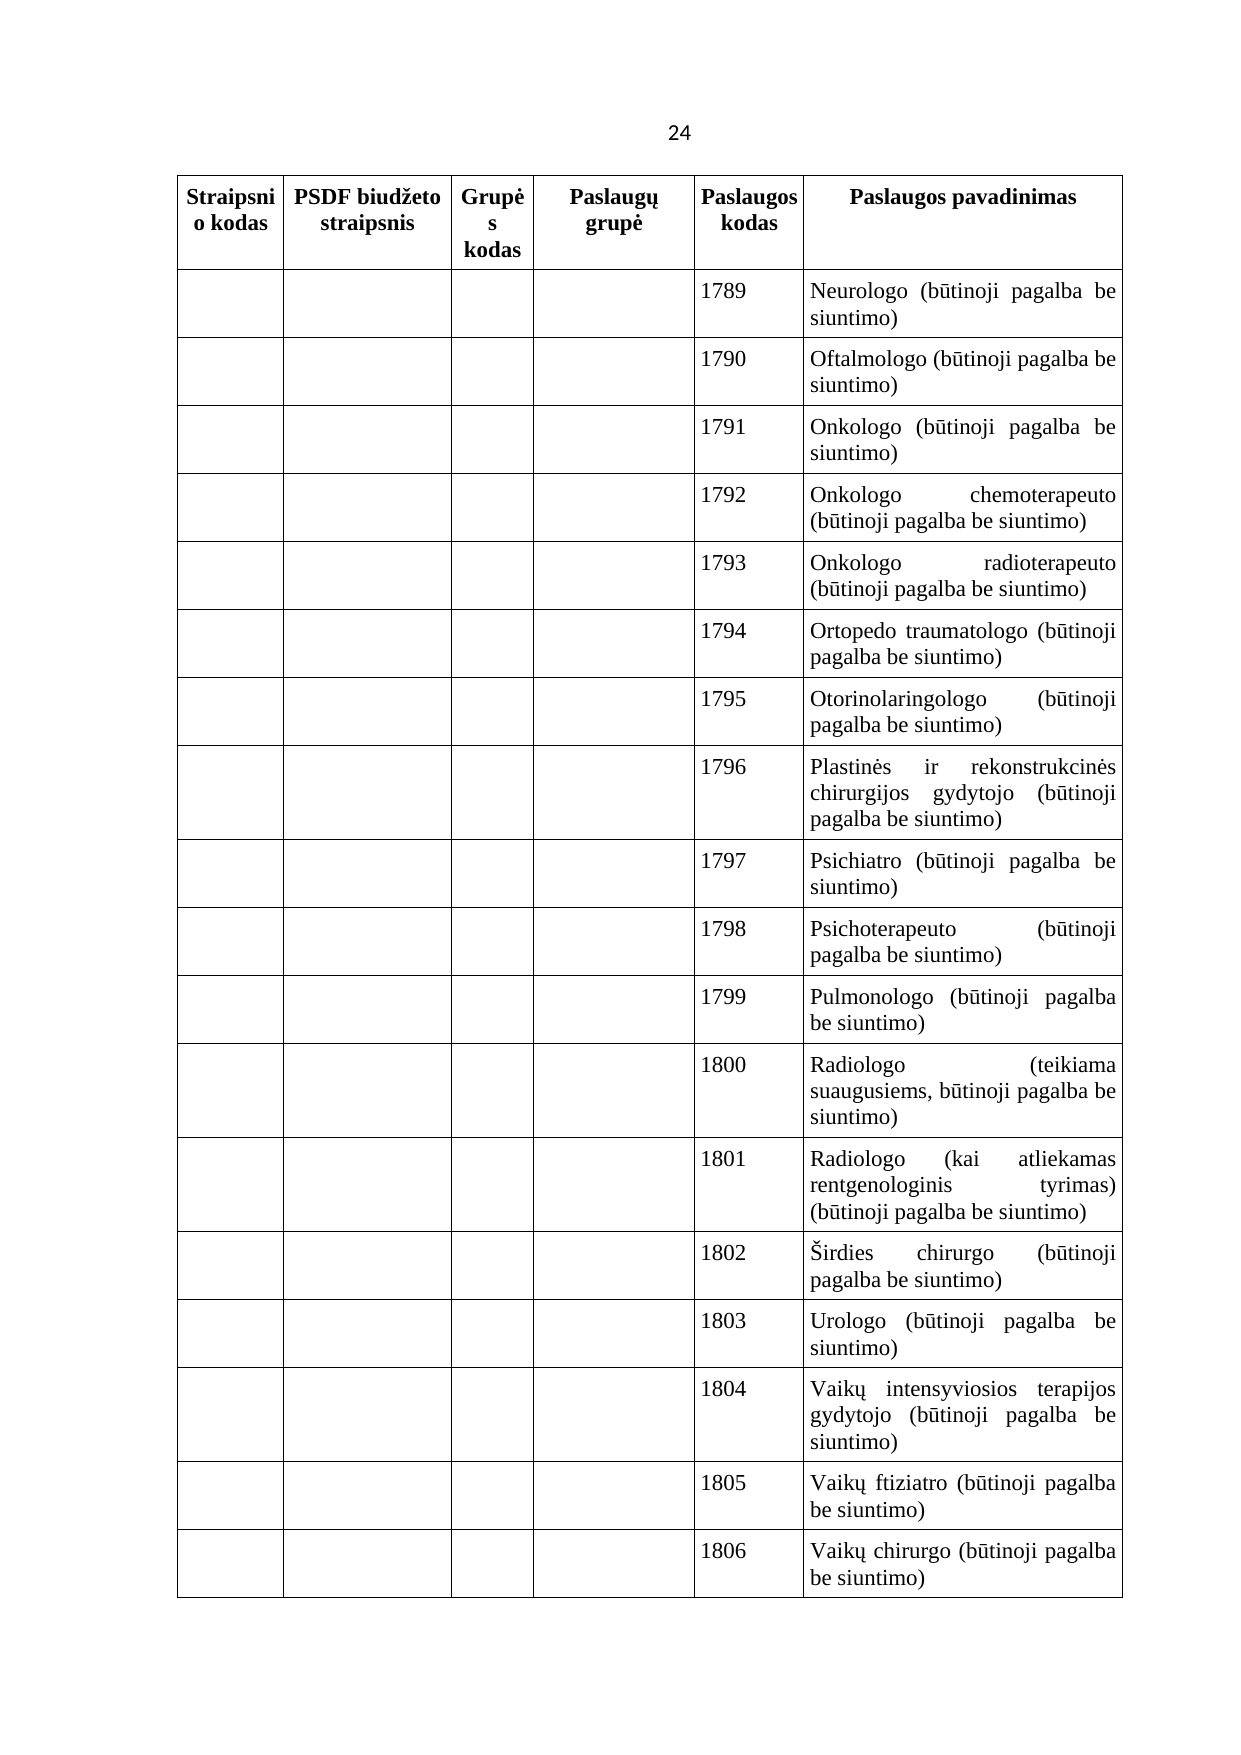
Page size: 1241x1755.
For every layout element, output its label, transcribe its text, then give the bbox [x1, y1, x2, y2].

table_cell [284, 610, 451, 677]
table_cell [452, 1300, 533, 1367]
table_cell Psichoterapeuto (būtinoji pagalba be siuntimo) [804, 908, 1122, 975]
table_cell [284, 1138, 451, 1231]
table_cell [284, 474, 451, 541]
table_cell [534, 610, 694, 677]
table_header Straipsnio kodas [178, 176, 283, 269]
table_cell Vaikų ftiziatro (būtinoji pagalba be siuntimo) [804, 1462, 1122, 1529]
table_cell [452, 746, 533, 839]
table_cell [452, 406, 533, 473]
table_cell [178, 406, 283, 473]
table_cell [534, 746, 694, 839]
table_cell [534, 976, 694, 1043]
table_cell [284, 1462, 451, 1529]
table_header Paslaugų grupė [534, 176, 694, 269]
table_cell Vaikų chirurgo (būtinoji pagalba be siuntimo) [804, 1530, 1122, 1597]
table_cell Oftalmologo (būtinoji pagalba be siuntimo) [804, 338, 1122, 405]
table_header PSDF biudžeto straipsnis [284, 176, 451, 269]
table_cell 1795 [695, 678, 803, 744]
table_cell Onkologo radioterapeuto (būtinoji pagalba be siuntimo) [804, 542, 1122, 609]
table_cell [452, 976, 533, 1043]
table_cell 1804 [695, 1368, 803, 1461]
table_cell [534, 338, 694, 405]
table_cell Ortopedo traumatologo (būtinoji pagalba be siuntimo) [804, 610, 1122, 677]
table_cell [178, 746, 283, 839]
table_cell [452, 1138, 533, 1231]
table_cell 1798 [695, 908, 803, 975]
table_cell [178, 338, 283, 405]
table_cell [534, 908, 694, 975]
table_cell Pulmonologo (būtinoji pagalba be siuntimo) [804, 976, 1122, 1043]
table_cell [284, 1300, 451, 1367]
table_cell [178, 270, 283, 337]
table_cell 1800 [695, 1044, 803, 1137]
table_cell [178, 1530, 283, 1597]
table_cell [178, 1368, 283, 1461]
table_cell [452, 1044, 533, 1137]
table_cell 1797 [695, 840, 803, 907]
table_cell [452, 270, 533, 337]
table_cell [452, 1530, 533, 1597]
table_cell 1805 [695, 1462, 803, 1529]
table_cell [452, 908, 533, 975]
table_cell [534, 1138, 694, 1231]
table_cell 1794 [695, 610, 803, 677]
table_cell [284, 270, 451, 337]
table_cell [178, 1138, 283, 1231]
table_cell [178, 678, 283, 744]
table_cell [284, 406, 451, 473]
table_cell 1799 [695, 976, 803, 1043]
table_cell [534, 840, 694, 907]
table_cell [452, 474, 533, 541]
table_cell [284, 1368, 451, 1461]
table_header Paslaugos pavadinimas [804, 176, 1122, 269]
table_cell [178, 1044, 283, 1137]
table_cell [534, 1530, 694, 1597]
table_cell 1793 [695, 542, 803, 609]
table_cell 1791 [695, 406, 803, 473]
table_cell [178, 840, 283, 907]
table_cell [178, 474, 283, 541]
table_header Paslaugos kodas [695, 176, 803, 269]
table_cell Onkologo (būtinoji pagalba be siuntimo) [804, 406, 1122, 473]
table_cell Vaikų intensyviosios terapijos gydytojo (būtinoji pagalba be siuntimo) [804, 1368, 1122, 1461]
table_cell [284, 1044, 451, 1137]
table_cell [178, 610, 283, 677]
table_cell 1806 [695, 1530, 803, 1597]
table_cell [284, 908, 451, 975]
table_cell [534, 678, 694, 744]
table_cell Urologo (būtinoji pagalba be siuntimo) [804, 1300, 1122, 1367]
table_cell 1801 [695, 1138, 803, 1231]
table_header Grupės kodas [452, 176, 533, 269]
table_cell 1792 [695, 474, 803, 541]
table_cell [284, 1530, 451, 1597]
table_cell [452, 840, 533, 907]
table_cell 1796 [695, 746, 803, 839]
table_cell Otorinolaringologo (būtinoji pagalba be siuntimo) [804, 678, 1122, 744]
table_cell [452, 678, 533, 744]
table_cell [534, 1044, 694, 1137]
table_cell [534, 1232, 694, 1299]
table_cell [284, 338, 451, 405]
table_cell [452, 542, 533, 609]
table_cell [534, 474, 694, 541]
table_cell Neurologo (būtinoji pagalba be siuntimo) [804, 270, 1122, 337]
table_cell [178, 542, 283, 609]
table_cell [284, 840, 451, 907]
table_cell Plastinės ir rekonstrukcinės chirurgijos gydytojo (būtinoji pagalba be siuntimo) [804, 746, 1122, 839]
table_cell [534, 270, 694, 337]
table_cell 1802 [695, 1232, 803, 1299]
table_cell [452, 1462, 533, 1529]
table_cell [452, 610, 533, 677]
table_cell [284, 542, 451, 609]
table_cell [534, 1368, 694, 1461]
table_cell Radiologo (kai atliekamas rentgenologinis tyrimas) (būtinoji pagalba be siuntimo) [804, 1138, 1122, 1231]
table_cell Psichiatro (būtinoji pagalba be siuntimo) [804, 840, 1122, 907]
table_cell [178, 1300, 283, 1367]
table_cell [452, 1368, 533, 1461]
table_cell [534, 406, 694, 473]
table_cell [284, 678, 451, 744]
table_cell 1790 [695, 338, 803, 405]
table_cell [534, 1462, 694, 1529]
table_cell [178, 976, 283, 1043]
table_cell Radiologo (teikiama suaugusiems, būtinoji pagalba be siuntimo) [804, 1044, 1122, 1137]
table_cell 1803 [695, 1300, 803, 1367]
table_cell [284, 976, 451, 1043]
table_cell [178, 1462, 283, 1529]
table_cell [178, 908, 283, 975]
table_cell [178, 1232, 283, 1299]
table_cell [534, 1300, 694, 1367]
table_cell [534, 542, 694, 609]
table_cell Širdies chirurgo (būtinoji pagalba be siuntimo) [804, 1232, 1122, 1299]
table_cell Onkologo chemoterapeuto (būtinoji pagalba be siuntimo) [804, 474, 1122, 541]
table_cell [452, 1232, 533, 1299]
table_cell [452, 338, 533, 405]
table_cell [284, 1232, 451, 1299]
table_cell 1789 [695, 270, 803, 337]
table_cell [284, 746, 451, 839]
